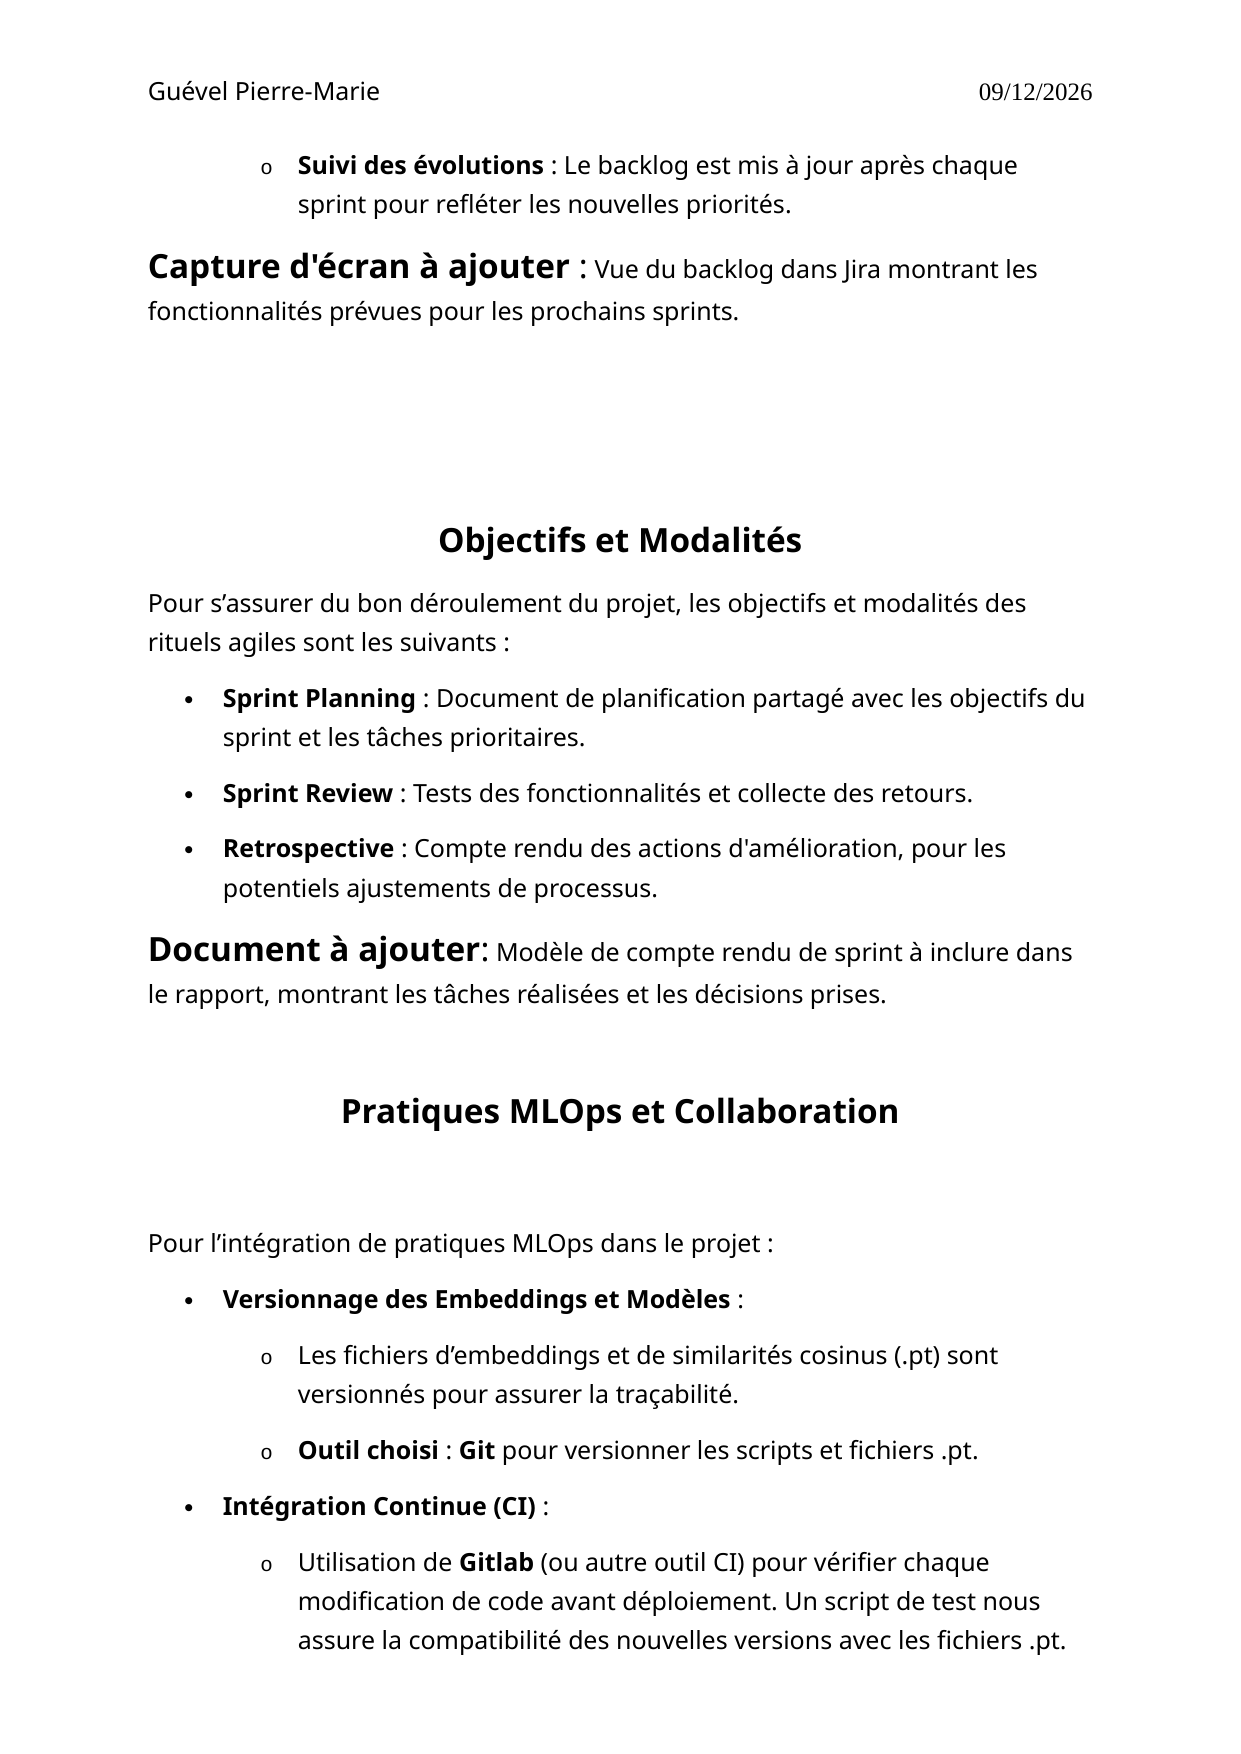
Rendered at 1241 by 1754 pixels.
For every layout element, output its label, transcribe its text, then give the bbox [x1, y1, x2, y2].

list Intégration Continue (CI) : [185, 1488, 1093, 1523]
list Outil choisi : Git pour versionner les scripts et fichiers .pt. [260, 1433, 1093, 1467]
text Pour s’assurer du bon déroulement du projet, les objectifs et modalités des rituels agiles sont les suivants : [148, 585, 1093, 658]
text Pour l’intégration de pratiques MLOps dans le projet : [148, 1226, 1093, 1260]
text Objectifs et Modalités [148, 516, 1093, 562]
list Utilisation de Gitlab (ou autre outil CI) pour vérifier chaque modification de code avant déploiement. Un script de test nous assure la compatibilité des nouvelles versions avec les fichiers .pt. [260, 1544, 1093, 1657]
list Sprint Review : Tests des fonctionnalités et collecte des retours. [185, 775, 1093, 809]
text Document à ajouter: Modèle de compte rendu de sprint à inclure dans le rapport, montrant les tâches réalisées et les décisions prises. [148, 926, 1093, 1011]
list Retrospective : Compte rendu des actions d'amélioration, pour les potentiels ajustements de processus. [185, 831, 1093, 904]
list Les fichiers d’embeddings et de similarités cosinus (.pt) sont versionnés pour assurer la traçabilité. [260, 1338, 1093, 1411]
list Sprint Planning : Document de planification partagé avec les objectifs du sprint et les tâches prioritaires. [185, 680, 1093, 753]
text Pratiques MLOps et Collaboration [148, 1088, 1093, 1134]
text Capture d'écran à ajouter : Vue du backlog dans Jira montrant les fonctionnalités prévues pour les prochains sprints. [148, 243, 1093, 327]
list Suivi des évolutions : Le backlog est mis à jour après chaque sprint pour refléter les nouvelles priorités. [260, 148, 1093, 221]
list Versionnage des Embeddings et Modèles : [185, 1282, 1093, 1316]
